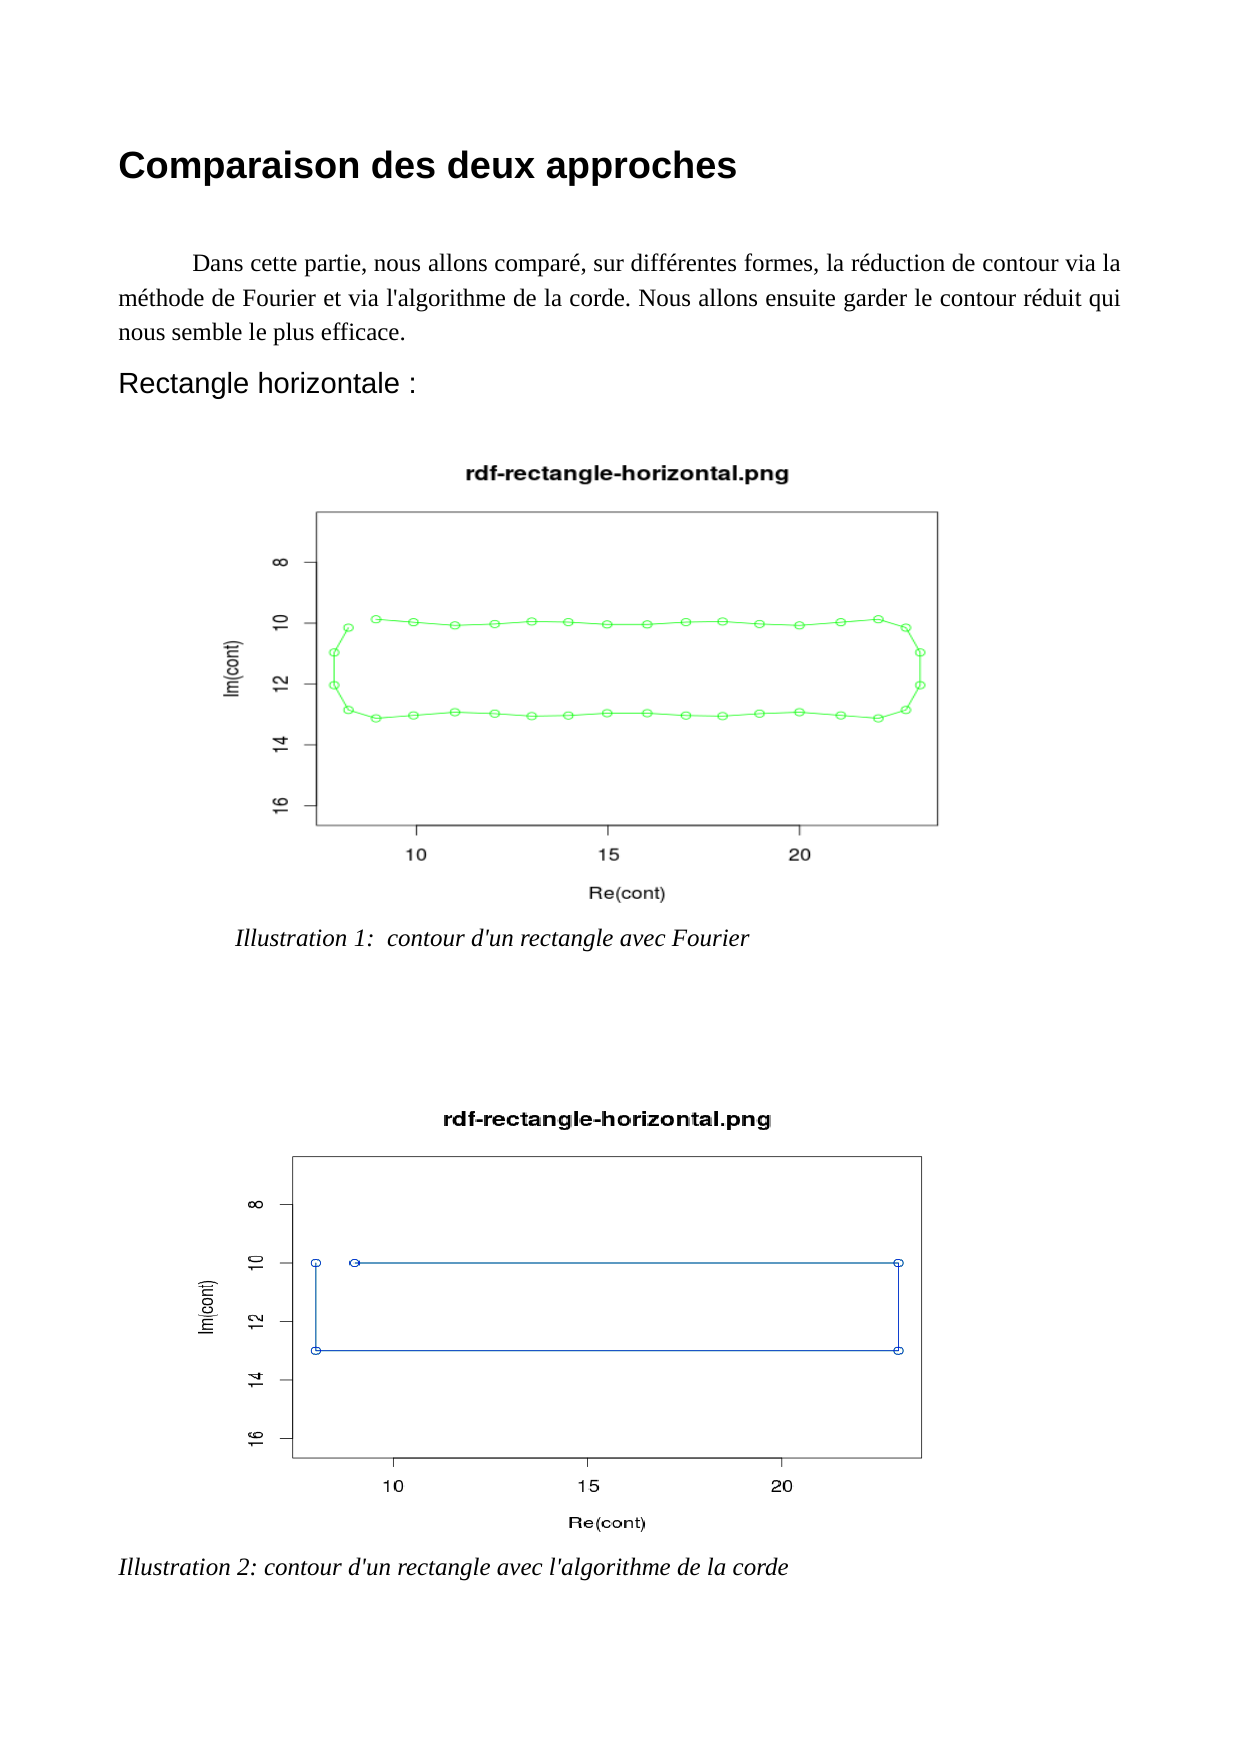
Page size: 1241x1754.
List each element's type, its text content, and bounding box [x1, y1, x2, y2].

subtitle Comparaison des deux approches [118, 143, 1122, 187]
text Rectangle horizontale : [118, 366, 1122, 400]
picture [192, 1081, 974, 1552]
text Dans cette partie, nous allons comparé, sur différentes formes, la réduction de contour via la méthode de Fourier et via l'algorithme de la corde. Nous allons ensuite garder le contour réduit qui nous semble le plus efficace. [118, 248, 1122, 346]
text Illustration 2: contour d'un rectangle avec l'algorithme de la corde [118, 1552, 1048, 1581]
picture [217, 433, 989, 924]
text Illustration 1: contour d'un rectangle avec Fourier [235, 924, 1005, 952]
